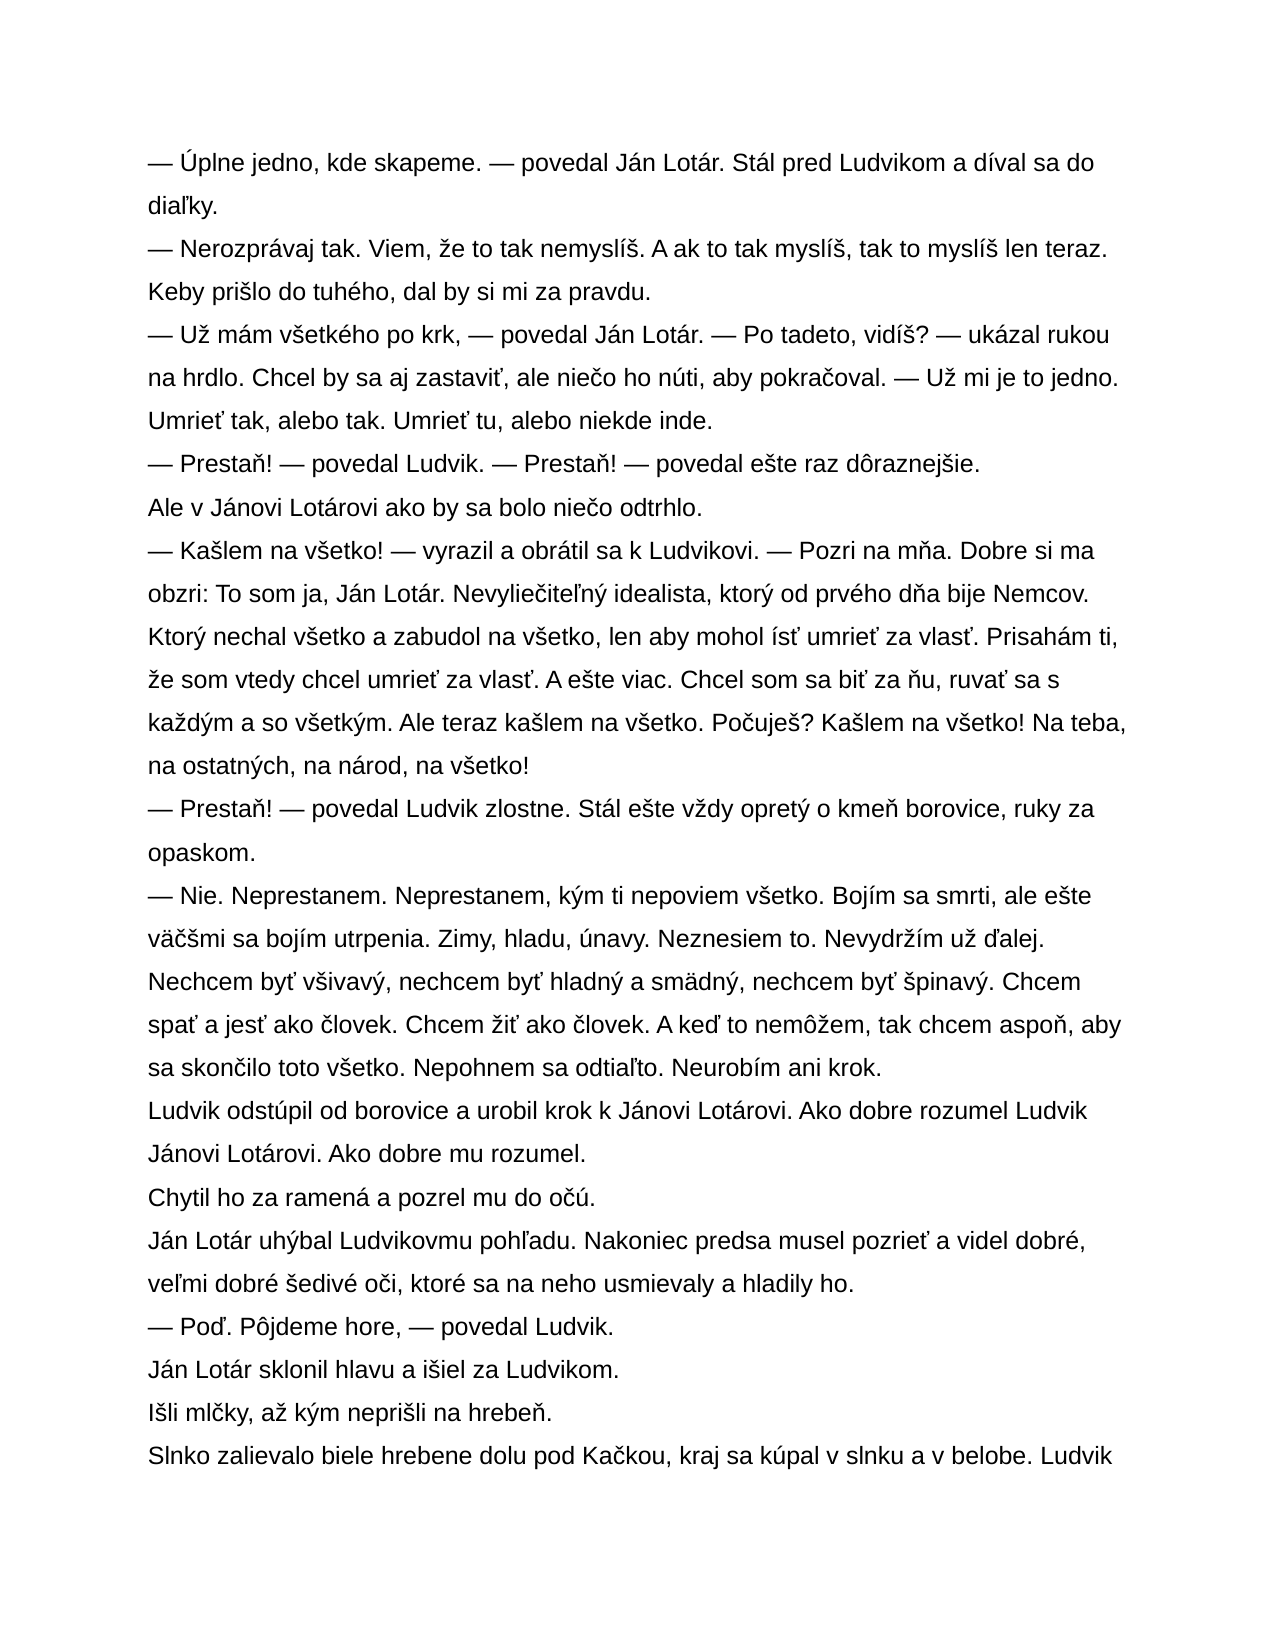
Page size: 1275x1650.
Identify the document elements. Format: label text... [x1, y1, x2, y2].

text — Prestaň! — povedal Ludvik. — Prestaň! — povedal ešte raz dôraznejšie. [148, 449, 1127, 478]
text — Už mám všetkého po krk, — povedal Ján Lotár. — Po tadeto, vidíš? — ukázal rukou na hrdlo. Chcel by sa aj zastaviť, ale niečo ho núti, aby pokračoval. — Už mi je to jedno. Umrieť tak, alebo tak. Umrieť tu, alebo niekde inde. [148, 320, 1127, 435]
text Ludvik odstúpil od borovice a urobil krok k Jánovi Lotárovi. Ako dobre rozumel Ludvik Jánovi Lotárovi. Ako dobre mu rozumel. [148, 1096, 1127, 1168]
text — Prestaň! — povedal Ludvik zlostne. Stál ešte vždy opretý o kmeň borovice, ruky za opaskom. [148, 794, 1127, 866]
text — Kašlem na všetko! — vyrazil a obrátil sa k Ludvikovi. — Pozri na mňa. Dobre si ma obzri: To som ja, Ján Lotár. Nevyliečiteľný idealista, ktorý od prvého dňa bije Nemcov. Ktorý nechal všetko a zabudol na všetko, len aby mohol ísť umrieť za vlasť. Prisahám ti, že som vtedy chcel umrieť za vlasť. A ešte viac. Chcel som sa biť za ňu, ruvať sa s každým a so všetkým. Ale teraz kašlem na všetko. Počuješ? Kašlem na všetko! Na teba, na ostatných, na národ, na všetko! [148, 536, 1127, 780]
text — Poď. Pôjdeme hore, — povedal Ludvik. [148, 1312, 1127, 1341]
text Išli mlčky, až kým neprišli na hrebeň. [148, 1398, 1127, 1427]
text Slnko zalievalo biele hrebene dolu pod Kačkou, kraj sa kúpal v slnku a v belobe. Ludvik [148, 1441, 1127, 1470]
text Ale v Jánovi Lotárovi ako by sa bolo niečo odtrhlo. [148, 493, 1127, 521]
text — Nerozprávaj tak. Viem, že to tak nemyslíš. A ak to tak myslíš, tak to myslíš len teraz. Keby prišlo do tuhého, dal by si mi za pravdu. [148, 234, 1127, 306]
text Chytil ho za ramená a pozrel mu do očú. [148, 1183, 1127, 1211]
text — Úplne jedno, kde skapeme. — povedal Ján Lotár. Stál pred Ludvikom a díval sa do diaľky. [148, 148, 1127, 219]
text — Nie. Neprestanem. Neprestanem, kým ti nepoviem všetko. Bojím sa smrti, ale ešte väčšmi sa bojím utrpenia. Zimy, hladu, únavy. Neznesiem to. Nevydržím už ďalej. Nechcem byť všivavý, nechcem byť hladný a smädný, nechcem byť špinavý. Chcem spať a jesť ako človek. Chcem žiť ako človek. A keď to nemôžem, tak chcem aspoň, aby sa skončilo toto všetko. Nepohnem sa odtiaľto. Neurobím ani krok. [148, 881, 1127, 1082]
text Ján Lotár uhýbal Ludvikovmu pohľadu. Nakoniec predsa musel pozrieť a videl dobré, veľmi dobré šedivé oči, ktoré sa na neho usmievaly a hladily ho. [148, 1226, 1127, 1298]
text Ján Lotár sklonil hlavu a išiel za Ludvikom. [148, 1355, 1127, 1384]
